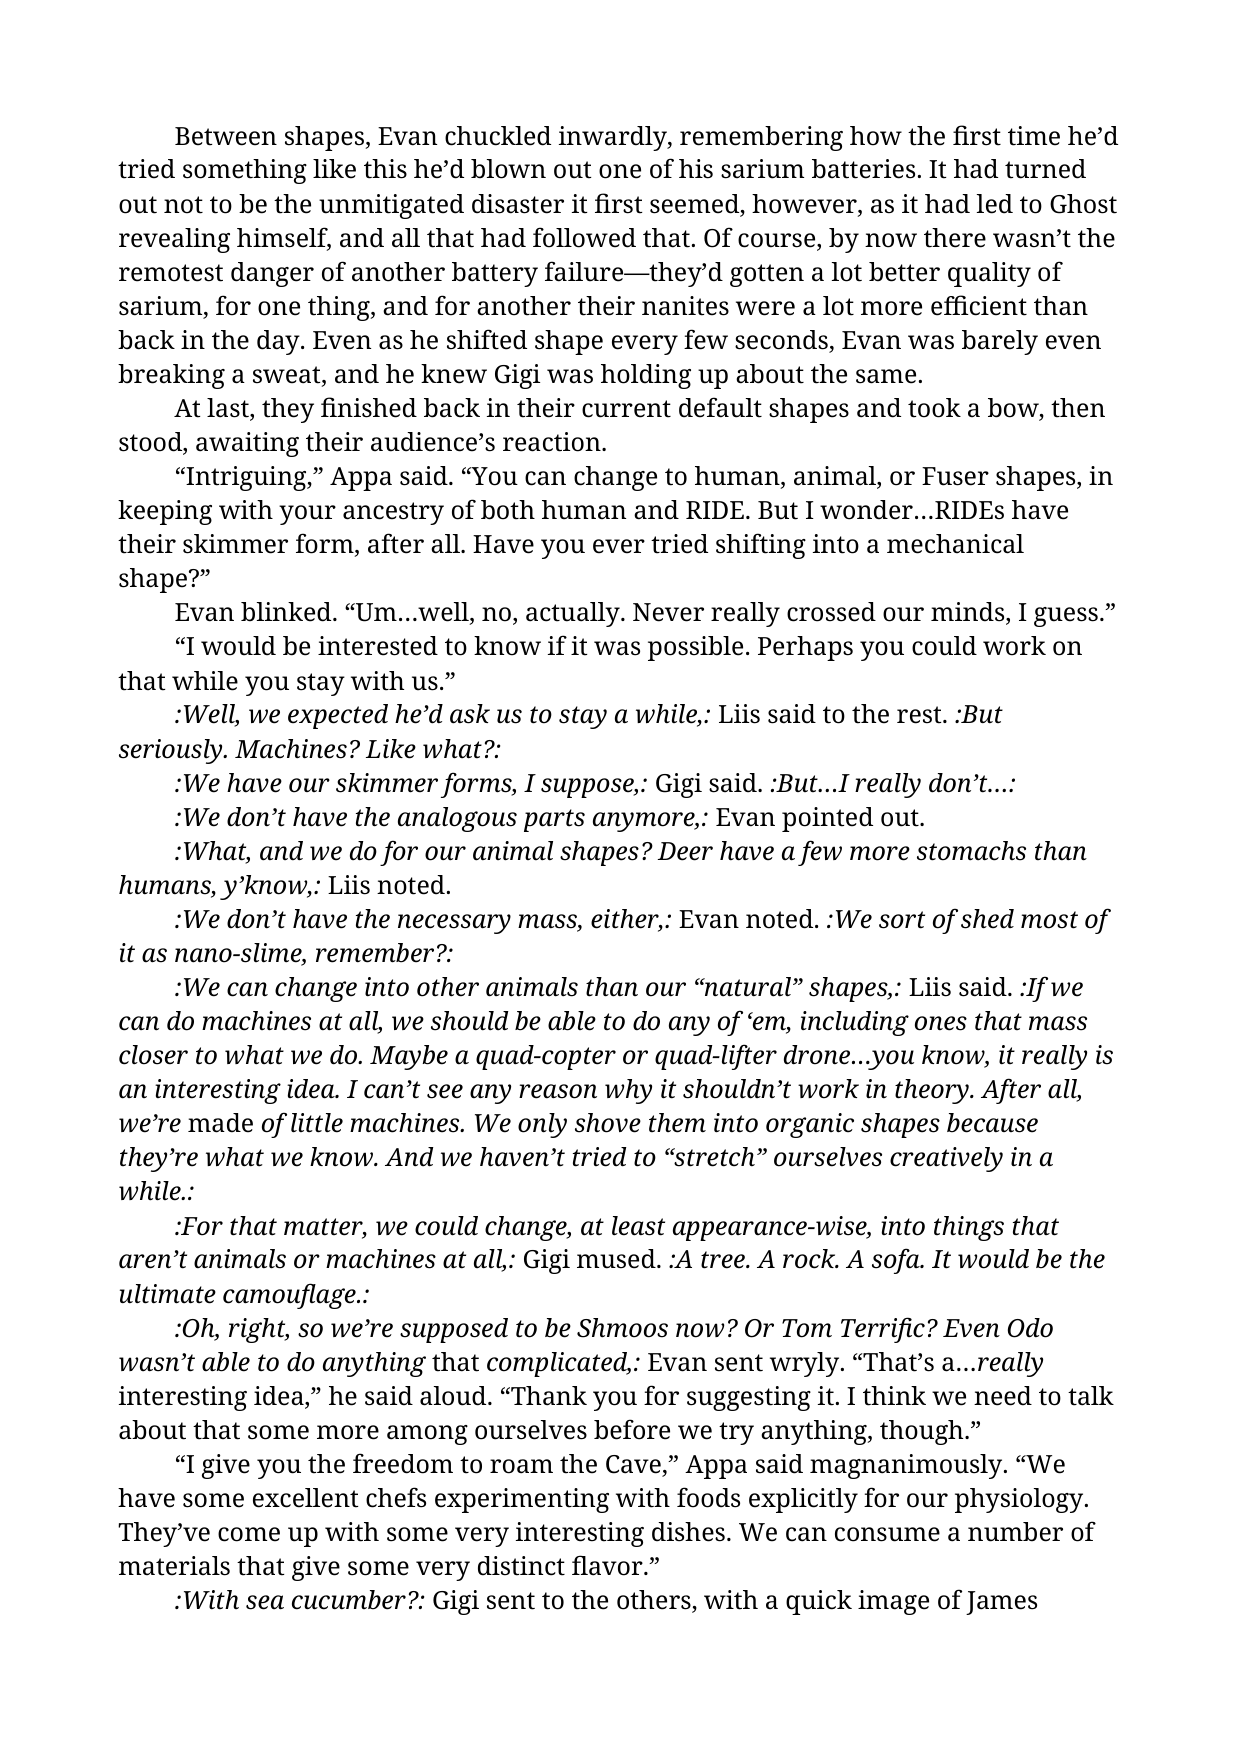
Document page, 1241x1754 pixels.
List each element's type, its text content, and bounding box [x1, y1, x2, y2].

text :Well, we expected he’d ask us to stay a while,: Liis said to the rest. :But seriously. Machines? Like what?: [118, 697, 1122, 765]
text Evan blinked. “Um…well, no, actually. Never really crossed our minds, I guess.” [118, 595, 1122, 629]
text :What, and we do for our animal shapes? Deer have a few more stomachs than humans, y’know,: Liis noted. [118, 833, 1122, 902]
text At last, they finished back in their current default shapes and took a bow, then stood, awaiting their audience’s reaction. [118, 391, 1122, 459]
text :We don’t have the necessary mass, either,: Evan noted. :We sort of shed most of it as nano-slime, remember?: [118, 902, 1122, 970]
text Between shapes, Evan chuckled inwardly, remembering how the first time he’d tried something like this he’d blown out one of his sarium batteries. It had turned out not to be the unmitigated disaster it first seemed, however, as it had led to Ghost revealing himself, and all that had followed that. Of course, by now there wasn’t the remotest danger of another battery failure—they’d gotten a lot better quality of sarium, for one thing, and for another their nanites were a lot more efficient than back in the day. Even as he shifted shape every few seconds, Evan was barely even breaking a sweat, and he knew Gigi was holding up about the same. [118, 118, 1122, 391]
text :We have our skimmer forms, I suppose,: Gigi said. :But…I really don’t…: [118, 765, 1122, 799]
text :We can change into other animals than our “natural” shapes,: Liis said. :If we can do machines at all, we should be able to do any of ‘em, including ones that mass closer to what we do. Maybe a quad-copter or quad-lifter drone…you know, it really is an interesting idea. I can’t see any reason why it shouldn’t work in theory. After all, we’re made of little machines. We only shove them into organic shapes because they’re what we know. And we haven’t tried to “stretch” ourselves creatively in a while.: [118, 970, 1122, 1208]
text “Intriguing,” Appa said. “You can change to human, animal, or Fuser shapes, in keeping with your ancestry of both human and RIDE. But I wonder…RIDEs have their skimmer form, after all. Have you ever tried shifting into a mechanical shape?” [118, 459, 1122, 595]
text :For that matter, we could change, at least appearance-wise, into things that aren’t animals or machines at all,: Gigi mused. :A tree. A rock. A sofa. It would be the ultimate camouflage.: [118, 1208, 1122, 1310]
text “I would be interested to know if it was possible. Perhaps you could work on that while you stay with us.” [118, 629, 1122, 697]
text “I give you the freedom to roam the Cave,” Appa said magnanimously. “We have some excellent chefs experimenting with foods explicitly for our physiology. They’ve come up with some very interesting dishes. We can consume a number of materials that give some very distinct flavor.” [118, 1447, 1122, 1583]
text :We don’t have the analogous parts anymore,: Evan pointed out. [118, 799, 1122, 833]
text :Oh, right, so we’re supposed to be Shmoos now? Or Tom Terrific? Even Odo wasn’t able to do anything that complicated,: Evan sent wryly. “That’s a…really interesting idea,” he said aloud. “Thank you for suggesting it. I think we need to talk about that some more among ourselves before we try anything, though.” [118, 1310, 1122, 1447]
text :With sea cucumber?: Gigi sent to the others, with a quick image of James [118, 1583, 1122, 1617]
